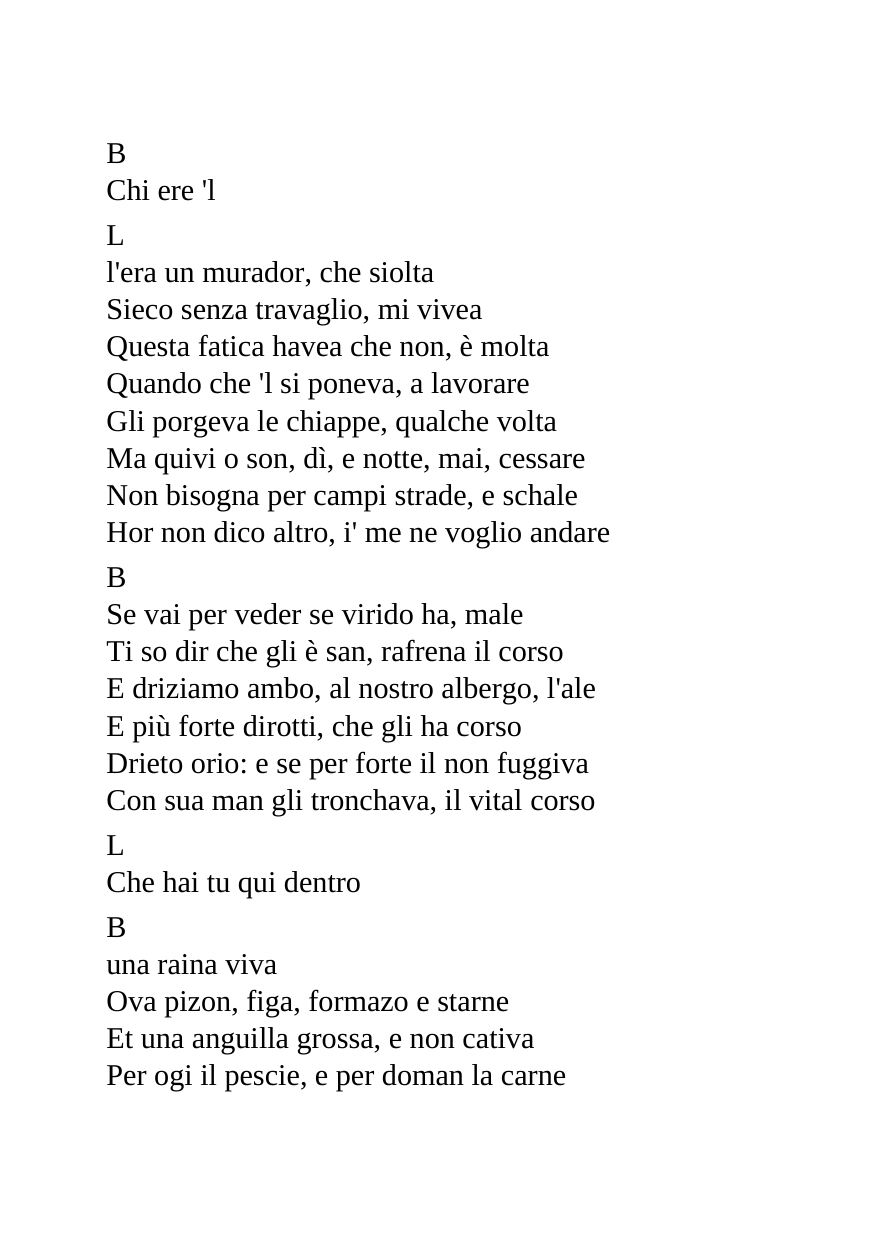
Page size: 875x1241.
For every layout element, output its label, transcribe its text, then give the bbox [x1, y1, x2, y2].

text L [106, 827, 768, 862]
text B [106, 909, 768, 943]
text L [106, 217, 768, 252]
text l'era un murador, che siolta [106, 254, 768, 289]
text Et una anguilla grossa, e non cativa [106, 1020, 768, 1055]
text Non bisogna per campi strade, e schale [106, 477, 768, 512]
text Sieco senza travaglio, mi vivea [106, 291, 768, 326]
text Drieto orio: e se per forte il non fuggiva [106, 745, 768, 780]
text Ti so dir che gli è san, rafrena il corso [106, 633, 768, 668]
text E driziamo ambo, al nostro albergo, l'ale [106, 671, 768, 705]
text Chi ere 'l [106, 172, 768, 207]
text Quando che 'l si poneva, a lavorare [106, 366, 768, 400]
text Con sua man gli tronchava, il vital corso [106, 782, 768, 817]
text Che hai tu qui dentro [106, 864, 768, 899]
text B [106, 559, 768, 594]
text Gli porgeva le chiappe, qualche volta [106, 403, 768, 437]
text Ova pizon, figa, formazo e starne [106, 983, 768, 1018]
text Ma quivi o son, dì, e notte, mai, cessare [106, 440, 768, 475]
text Per ogi il pescie, e per doman la carne [106, 1057, 768, 1092]
text Questa fatica havea che non, è molta [106, 328, 768, 363]
text E più forte dirotti, che gli ha corso [106, 708, 768, 742]
text Se vai per veder se virido ha, male [106, 596, 768, 631]
text una raina viva [106, 946, 768, 981]
text B [106, 135, 768, 170]
text Hor non dico altro, i' me ne voglio andare [106, 514, 768, 549]
